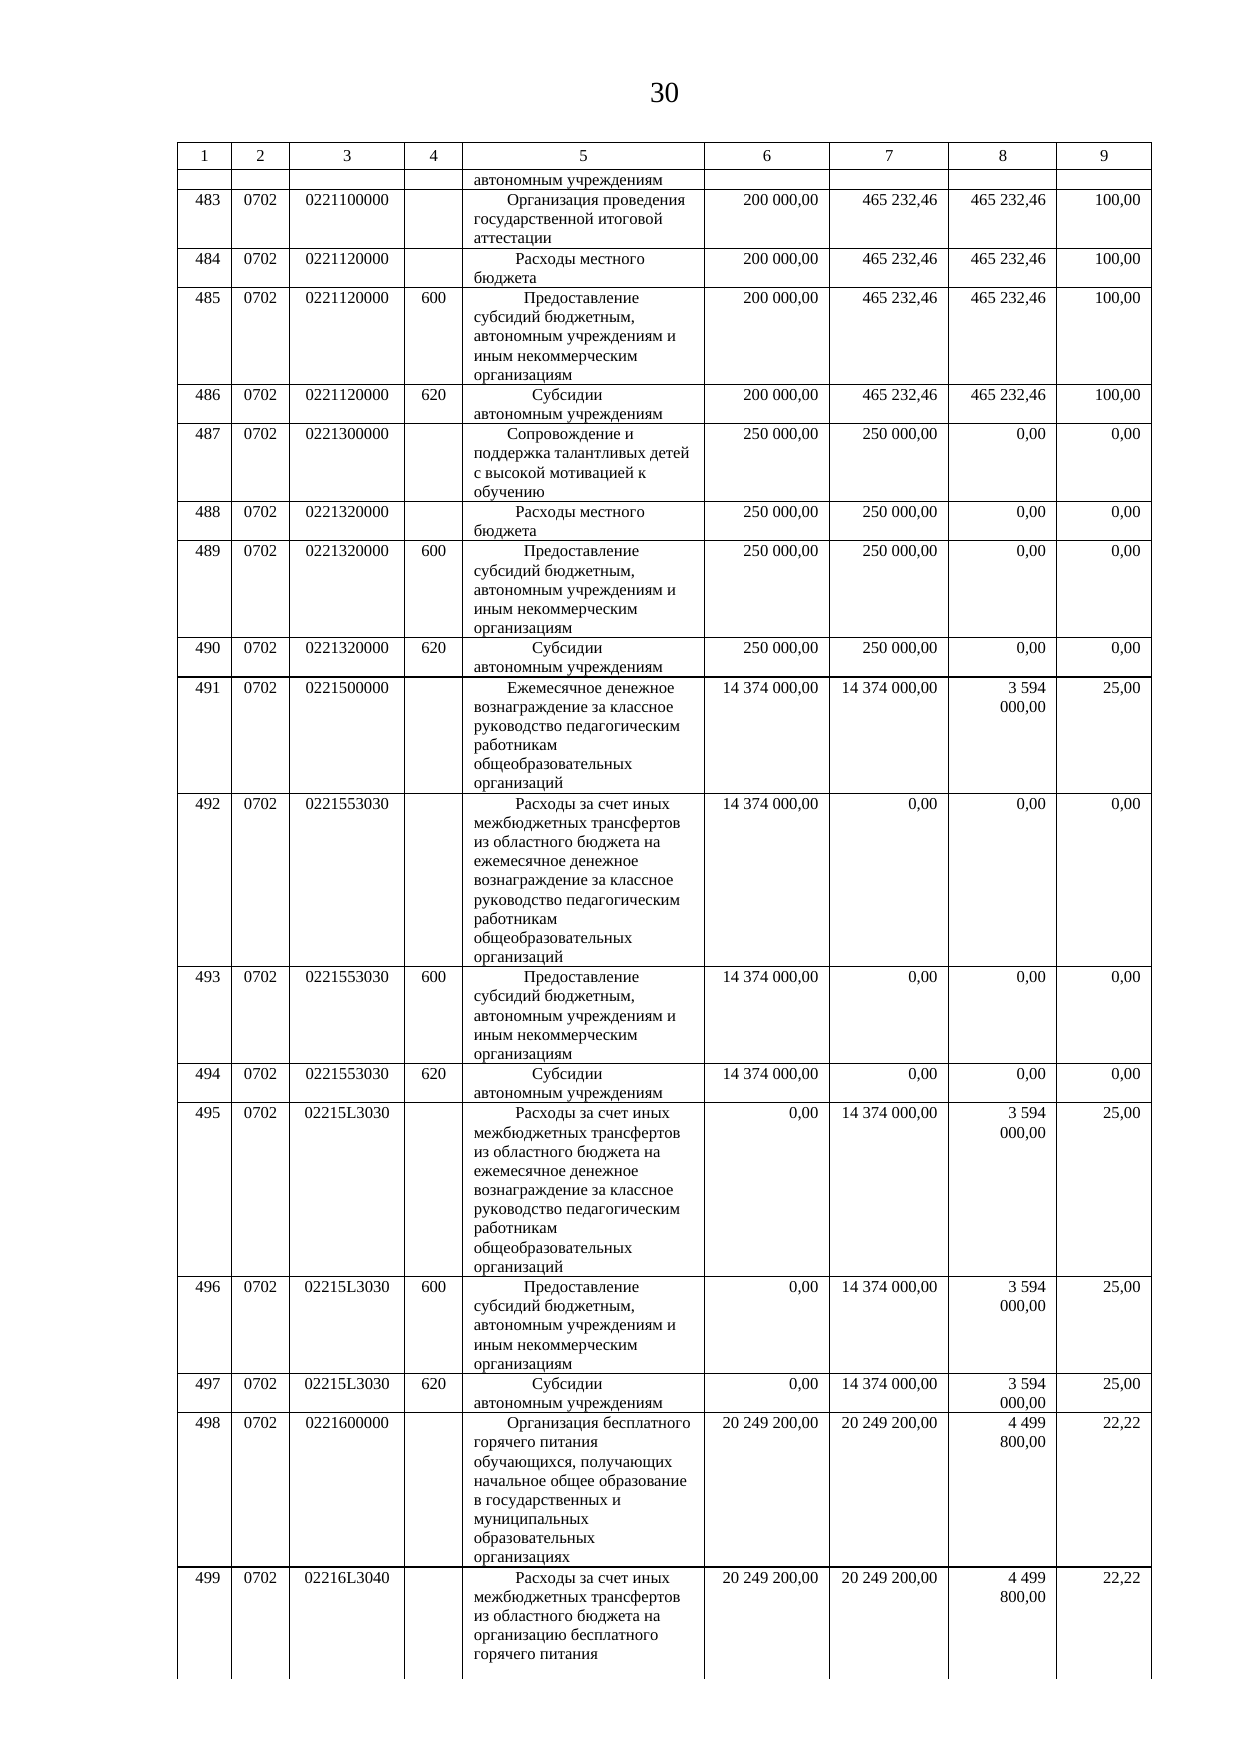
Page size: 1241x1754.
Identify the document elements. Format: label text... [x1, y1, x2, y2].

table_header 8 [949, 143, 1056, 169]
table_cell 200 000,00 [705, 385, 829, 423]
table_cell 499 [178, 1568, 231, 1679]
table_header 2 [232, 143, 289, 169]
table_cell 494 [178, 1064, 231, 1102]
table_cell 0221120000 [290, 288, 404, 384]
table_header 6 [705, 143, 829, 169]
table_cell 200 000,00 [705, 249, 829, 287]
table_cell 100,00 [1057, 385, 1151, 423]
table_cell 0221553030 [290, 1064, 404, 1102]
table_cell 250 000,00 [705, 541, 829, 637]
table_header 9 [1057, 143, 1151, 169]
table_cell 0221100000 [290, 190, 404, 247]
table_cell [290, 170, 404, 189]
table_cell 0702 [232, 385, 289, 423]
table_cell 0221120000 [290, 249, 404, 287]
table_cell [830, 170, 948, 189]
table_cell 0702 [232, 678, 289, 792]
table_cell Расходы местного бюджета [463, 502, 704, 540]
table_cell 0,00 [1057, 638, 1151, 676]
table_cell [405, 794, 462, 966]
table_cell 0,00 [1057, 967, 1151, 1063]
table_cell 0221553030 [290, 967, 404, 1063]
table_cell Предоставление субсидий бюджетным, автономным учреждениям и иным некоммерческим организациям [463, 967, 704, 1063]
table_cell 0,00 [830, 794, 948, 966]
table_cell 0,00 [1057, 424, 1151, 501]
table_cell 0,00 [1057, 541, 1151, 637]
table_cell 489 [178, 541, 231, 637]
table_cell 200 000,00 [705, 190, 829, 247]
table_cell 0702 [232, 288, 289, 384]
table_cell 0221553030 [290, 794, 404, 966]
table_cell 20 249 200,00 [830, 1568, 948, 1679]
table_cell Предоставление субсидий бюджетным, автономным учреждениям и иным некоммерческим организациям [463, 288, 704, 384]
table_cell 0702 [232, 967, 289, 1063]
table_cell [705, 170, 829, 189]
table_cell 250 000,00 [705, 638, 829, 676]
table_cell 02215L3030 [290, 1277, 404, 1373]
table_cell 20 249 200,00 [705, 1413, 829, 1566]
table_cell 22,22 [1057, 1568, 1151, 1679]
table_cell 200 000,00 [705, 288, 829, 384]
table_header 1 [178, 143, 231, 169]
table_cell 0,00 [949, 638, 1056, 676]
table_cell 14 374 000,00 [830, 678, 948, 792]
table_cell 0702 [232, 1103, 289, 1276]
table_cell 0221320000 [290, 541, 404, 637]
table_cell 14 374 000,00 [705, 678, 829, 792]
table_cell 25,00 [1057, 1374, 1151, 1412]
table_cell 0702 [232, 1413, 289, 1566]
table_cell 250 000,00 [705, 424, 829, 501]
table_cell Субсидии автономным учреждениям [463, 385, 704, 423]
table_cell [949, 170, 1056, 189]
table_cell Ежемесячное денежное вознаграждение за классное руководство педагогическим работникам общеобразовательных организаций [463, 678, 704, 792]
table_cell 495 [178, 1103, 231, 1276]
table_cell 483 [178, 190, 231, 247]
table_cell 100,00 [1057, 288, 1151, 384]
table_cell 3 594 000,00 [949, 1103, 1056, 1276]
table_cell 0,00 [705, 1277, 829, 1373]
table_cell Организация проведения государственной итоговой аттестации [463, 190, 704, 247]
table_cell 0221300000 [290, 424, 404, 501]
table_cell [405, 502, 462, 540]
table_cell [405, 1568, 462, 1679]
table_cell Расходы местного бюджета [463, 249, 704, 287]
table_cell 465 232,46 [830, 288, 948, 384]
table_cell 620 [405, 1064, 462, 1102]
table_cell 0702 [232, 638, 289, 676]
table_header 3 [290, 143, 404, 169]
table_cell 0,00 [949, 502, 1056, 540]
table_cell 250 000,00 [830, 502, 948, 540]
table_cell 465 232,46 [949, 249, 1056, 287]
table_cell 250 000,00 [830, 541, 948, 637]
table_cell 0,00 [830, 1064, 948, 1102]
table_cell 465 232,46 [830, 249, 948, 287]
table_cell 02215L3030 [290, 1374, 404, 1412]
table_cell 465 232,46 [949, 385, 1056, 423]
table_cell 0221500000 [290, 678, 404, 792]
table_cell 465 232,46 [949, 288, 1056, 384]
table_cell Предоставление субсидий бюджетным, автономным учреждениям и иным некоммерческим организациям [463, 1277, 704, 1373]
table_cell 250 000,00 [830, 424, 948, 501]
table_cell 3 594 000,00 [949, 1277, 1056, 1373]
table_cell 0,00 [705, 1374, 829, 1412]
table_cell 25,00 [1057, 1277, 1151, 1373]
table_cell 487 [178, 424, 231, 501]
table_cell Организация бесплатного горячего питания обучающихся, получающих начальное общее образование в государственных и муниципальных образовательных организациях [463, 1413, 704, 1566]
table_cell 0,00 [1057, 1064, 1151, 1102]
table_cell 20 249 200,00 [705, 1568, 829, 1679]
table_cell 0,00 [949, 1064, 1056, 1102]
table_cell Предоставление субсидий бюджетным, автономным учреждениям и иным некоммерческим организациям [463, 541, 704, 637]
table_cell 0,00 [830, 967, 948, 1063]
table_cell 0,00 [949, 967, 1056, 1063]
table_cell Субсидии автономным учреждениям [463, 1374, 704, 1412]
table_cell 620 [405, 1374, 462, 1412]
table_header 5 [463, 143, 704, 169]
table_cell [405, 249, 462, 287]
table_cell Субсидии автономным учреждениям [463, 638, 704, 676]
table_cell Субсидии автономным учреждениям [463, 1064, 704, 1102]
table_cell 250 000,00 [830, 638, 948, 676]
table_cell 491 [178, 678, 231, 792]
table_cell 100,00 [1057, 190, 1151, 247]
table_cell 0702 [232, 249, 289, 287]
table_cell 497 [178, 1374, 231, 1412]
table_cell 20 249 200,00 [830, 1413, 948, 1566]
table_cell 0702 [232, 502, 289, 540]
table_cell 0,00 [949, 541, 1056, 637]
table_cell 25,00 [1057, 678, 1151, 792]
table_cell 0,00 [949, 424, 1056, 501]
table_cell [405, 678, 462, 792]
table_cell 0221320000 [290, 638, 404, 676]
table_cell 486 [178, 385, 231, 423]
table_cell 620 [405, 385, 462, 423]
table_cell Расходы за счет иных межбюджетных трансфертов из областного бюджета на ежемесячное денежное вознаграждение за классное руководство педагогическим работникам общеобразовательных организаций [463, 1103, 704, 1276]
table_cell 14 374 000,00 [705, 967, 829, 1063]
table_cell 490 [178, 638, 231, 676]
table_cell [405, 170, 462, 189]
table_cell 492 [178, 794, 231, 966]
table_cell 600 [405, 1277, 462, 1373]
table_cell 0,00 [705, 1103, 829, 1276]
table_cell 600 [405, 541, 462, 637]
table_cell 600 [405, 967, 462, 1063]
table_cell 3 594 000,00 [949, 678, 1056, 792]
table_cell 02216L3040 [290, 1568, 404, 1679]
table_cell [405, 190, 462, 247]
table_cell 465 232,46 [830, 190, 948, 247]
table_header 4 [405, 143, 462, 169]
table_cell 484 [178, 249, 231, 287]
table_cell 14 374 000,00 [705, 1064, 829, 1102]
table_cell 02215L3030 [290, 1103, 404, 1276]
table_cell Сопровождение и поддержка талантливых детей с высокой мотивацией к обучению [463, 424, 704, 501]
table_cell 0,00 [1057, 794, 1151, 966]
table_cell [1057, 170, 1151, 189]
table_cell 0221120000 [290, 385, 404, 423]
table_cell 0221320000 [290, 502, 404, 540]
table_cell [232, 170, 289, 189]
table_cell 0221600000 [290, 1413, 404, 1566]
table_cell 496 [178, 1277, 231, 1373]
table_header 7 [830, 143, 948, 169]
table_cell 14 374 000,00 [830, 1103, 948, 1276]
table_cell [405, 1413, 462, 1566]
table_cell [178, 170, 231, 189]
table_cell автономным учреждениям [463, 170, 704, 189]
table_cell 0702 [232, 424, 289, 501]
table_cell [405, 424, 462, 501]
table_cell 100,00 [1057, 249, 1151, 287]
table_cell 14 374 000,00 [705, 794, 829, 966]
table_cell 488 [178, 502, 231, 540]
table_cell 25,00 [1057, 1103, 1151, 1276]
table_cell 0702 [232, 190, 289, 247]
table_cell 465 232,46 [830, 385, 948, 423]
table_cell 0,00 [1057, 502, 1151, 540]
table_cell Расходы за счет иных межбюджетных трансфертов из областного бюджета на организацию бесплатного горячего питания [463, 1568, 704, 1679]
table_cell 0702 [232, 1568, 289, 1679]
table_cell 620 [405, 638, 462, 676]
table_cell 485 [178, 288, 231, 384]
table_cell 22,22 [1057, 1413, 1151, 1566]
table_cell 0702 [232, 1277, 289, 1373]
table_cell 465 232,46 [949, 190, 1056, 247]
table_cell 4 499 800,00 [949, 1568, 1056, 1679]
table_cell 14 374 000,00 [830, 1277, 948, 1373]
table_cell 0702 [232, 1064, 289, 1102]
table_cell 0702 [232, 1374, 289, 1412]
table_cell 0702 [232, 794, 289, 966]
table_cell 600 [405, 288, 462, 384]
table_cell 14 374 000,00 [830, 1374, 948, 1412]
table_cell 493 [178, 967, 231, 1063]
table_cell 4 499 800,00 [949, 1413, 1056, 1566]
table_cell 250 000,00 [705, 502, 829, 540]
table_cell 0,00 [949, 794, 1056, 966]
table_cell 0702 [232, 541, 289, 637]
table_cell Расходы за счет иных межбюджетных трансфертов из областного бюджета на ежемесячное денежное вознаграждение за классное руководство педагогическим работникам общеобразовательных организаций [463, 794, 704, 966]
table_cell 3 594 000,00 [949, 1374, 1056, 1412]
table_cell 498 [178, 1413, 231, 1566]
table_cell [405, 1103, 462, 1276]
